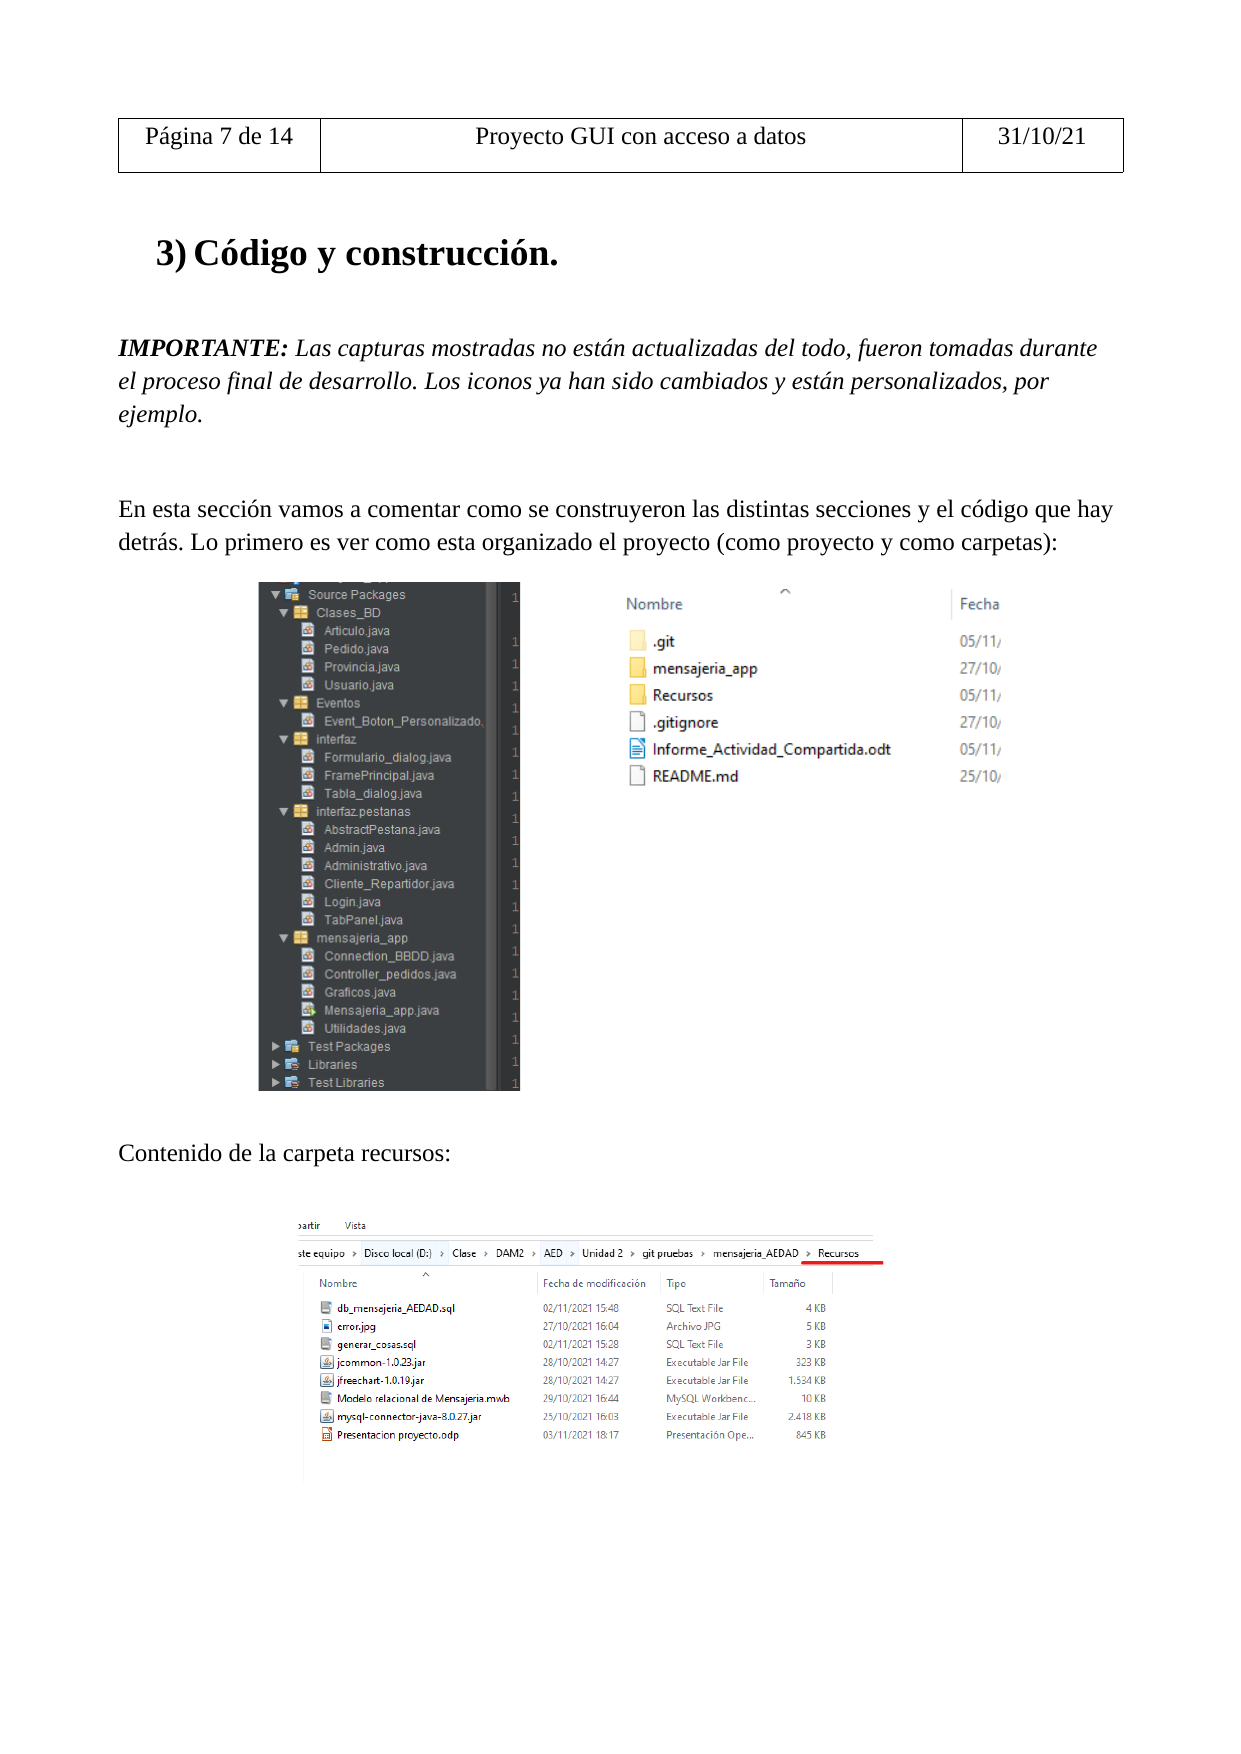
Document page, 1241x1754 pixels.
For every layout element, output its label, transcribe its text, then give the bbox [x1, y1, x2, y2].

picture [298, 1221, 884, 1482]
subtitle Código y construcción. [156, 230, 1122, 273]
text Contenido de la carpeta recursos: [118, 1138, 1122, 1167]
text IMPORTANTE: Las capturas mostradas no están actualizadas del todo, fueron tomadas durante el proceso final de desarrollo. Los iconos ya han sido cambiados y están personalizados, por ejemplo. [118, 333, 1122, 428]
picture [603, 589, 1001, 823]
text En esta sección vamos a comentar como se construyeron las distintas secciones y el código que hay detrás. Lo primero es ver como esta organizado el proyecto (como proyecto y como carpetas): [118, 494, 1122, 556]
picture [258, 582, 521, 1091]
